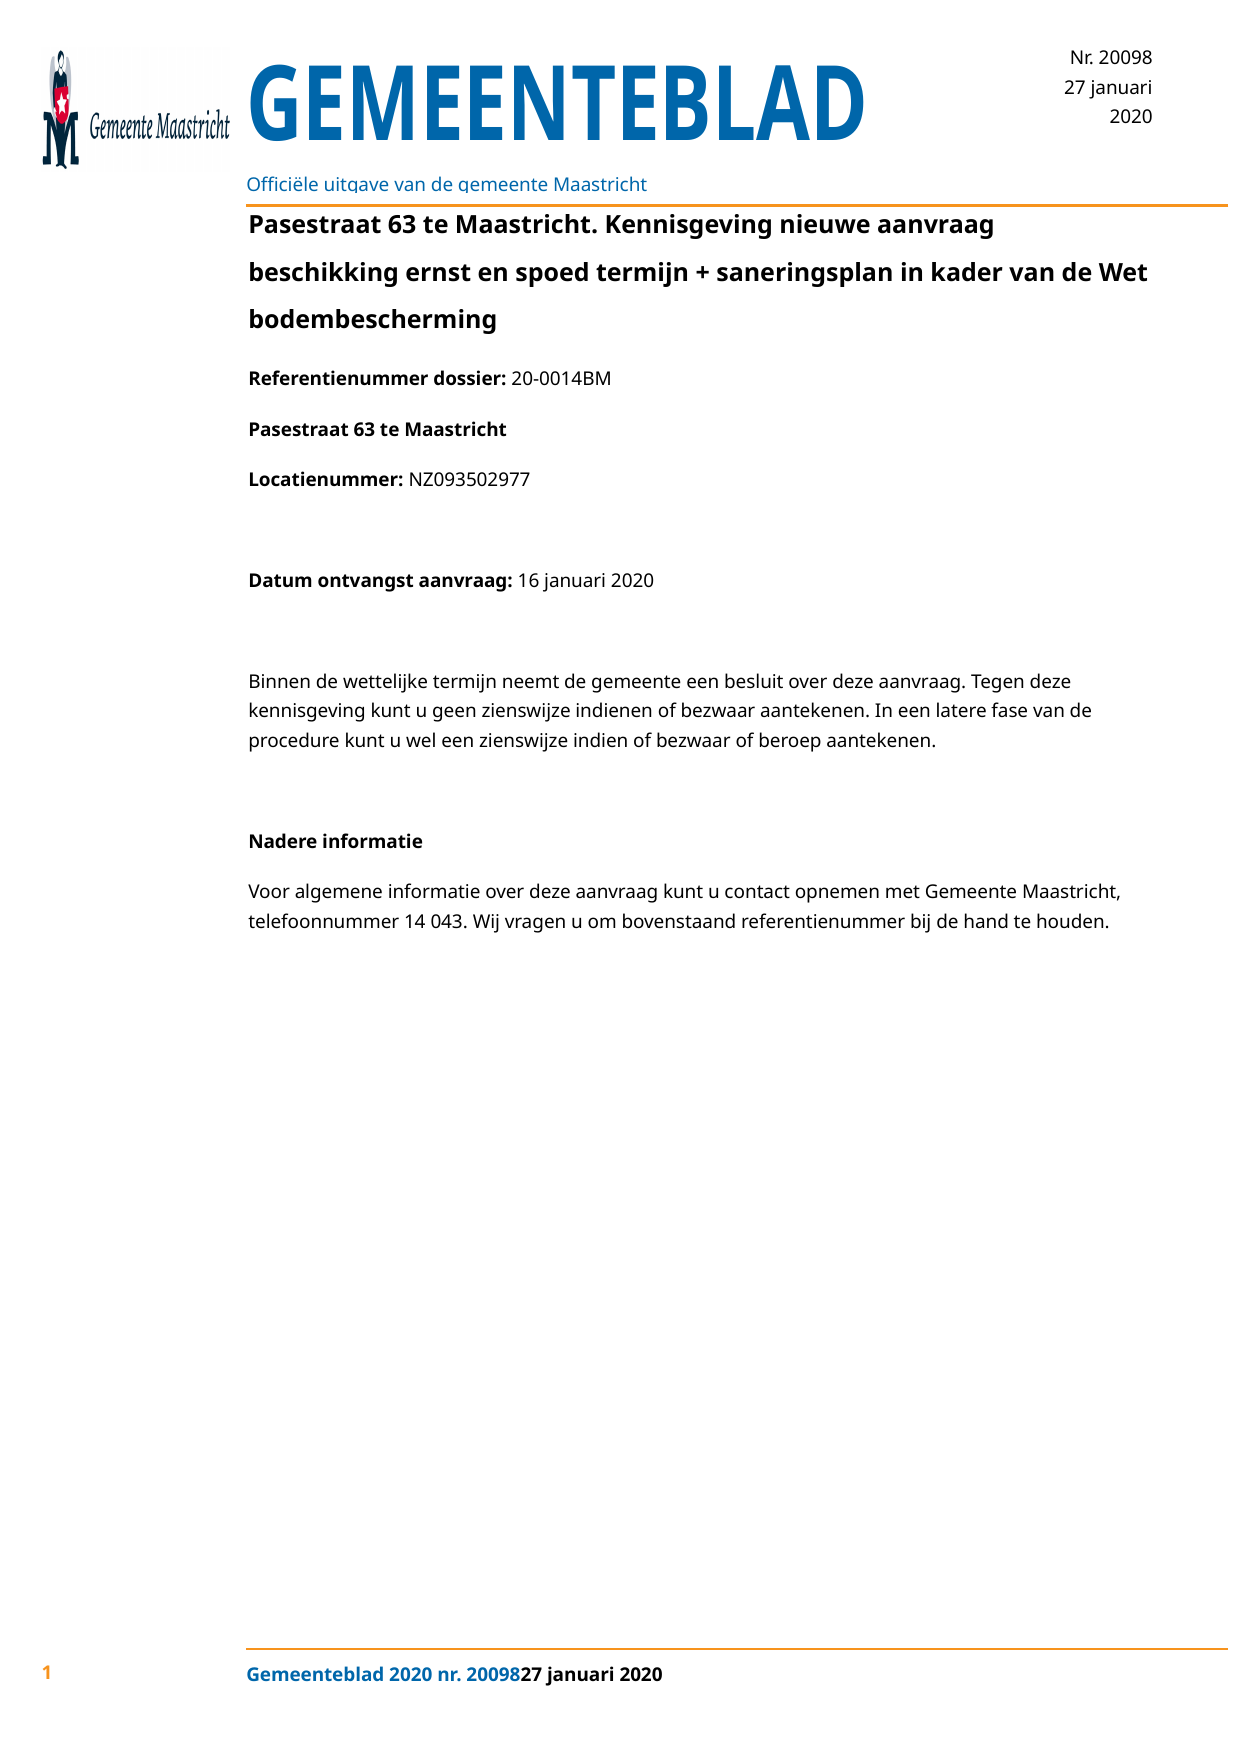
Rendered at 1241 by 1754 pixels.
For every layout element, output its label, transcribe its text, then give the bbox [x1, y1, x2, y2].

text Voor algemene informatie over deze aanvraag kunt u contact opnemen met Gemeente Maastricht, telefoonnummer 14 043. Wij vragen u om bovenstaand referentienummer bij de hand te houden. [248, 878, 1152, 934]
text Binnen de wettelijke termijn neemt de gemeente een besluit over deze aanvraag. Tegen deze kennisgeving kunt u geen zienswijze indienen of bezwaar aantekenen. In een latere fase van de procedure kunt u wel een zienswijze indien of bezwaar of beroep aantekenen. [248, 668, 1152, 753]
picture [41, 47, 231, 172]
text Referentienummer dossier: 20-0014BM [248, 366, 1152, 391]
text Nadere informatie [248, 828, 1152, 854]
text Pasestraat 63 te Maastricht [248, 416, 1152, 442]
text Datum ontvangst aanvraag: 16 januari 2020 [248, 567, 1152, 593]
text Pasestraat 63 te Maastricht. Kennisgeving nieuwe aanvraag beschikking ernst en spoed termijn + saneringsplan in kader van de Wet bodembescherming [248, 207, 1152, 336]
text Locatienummer: NZ093502977 [248, 466, 1152, 492]
